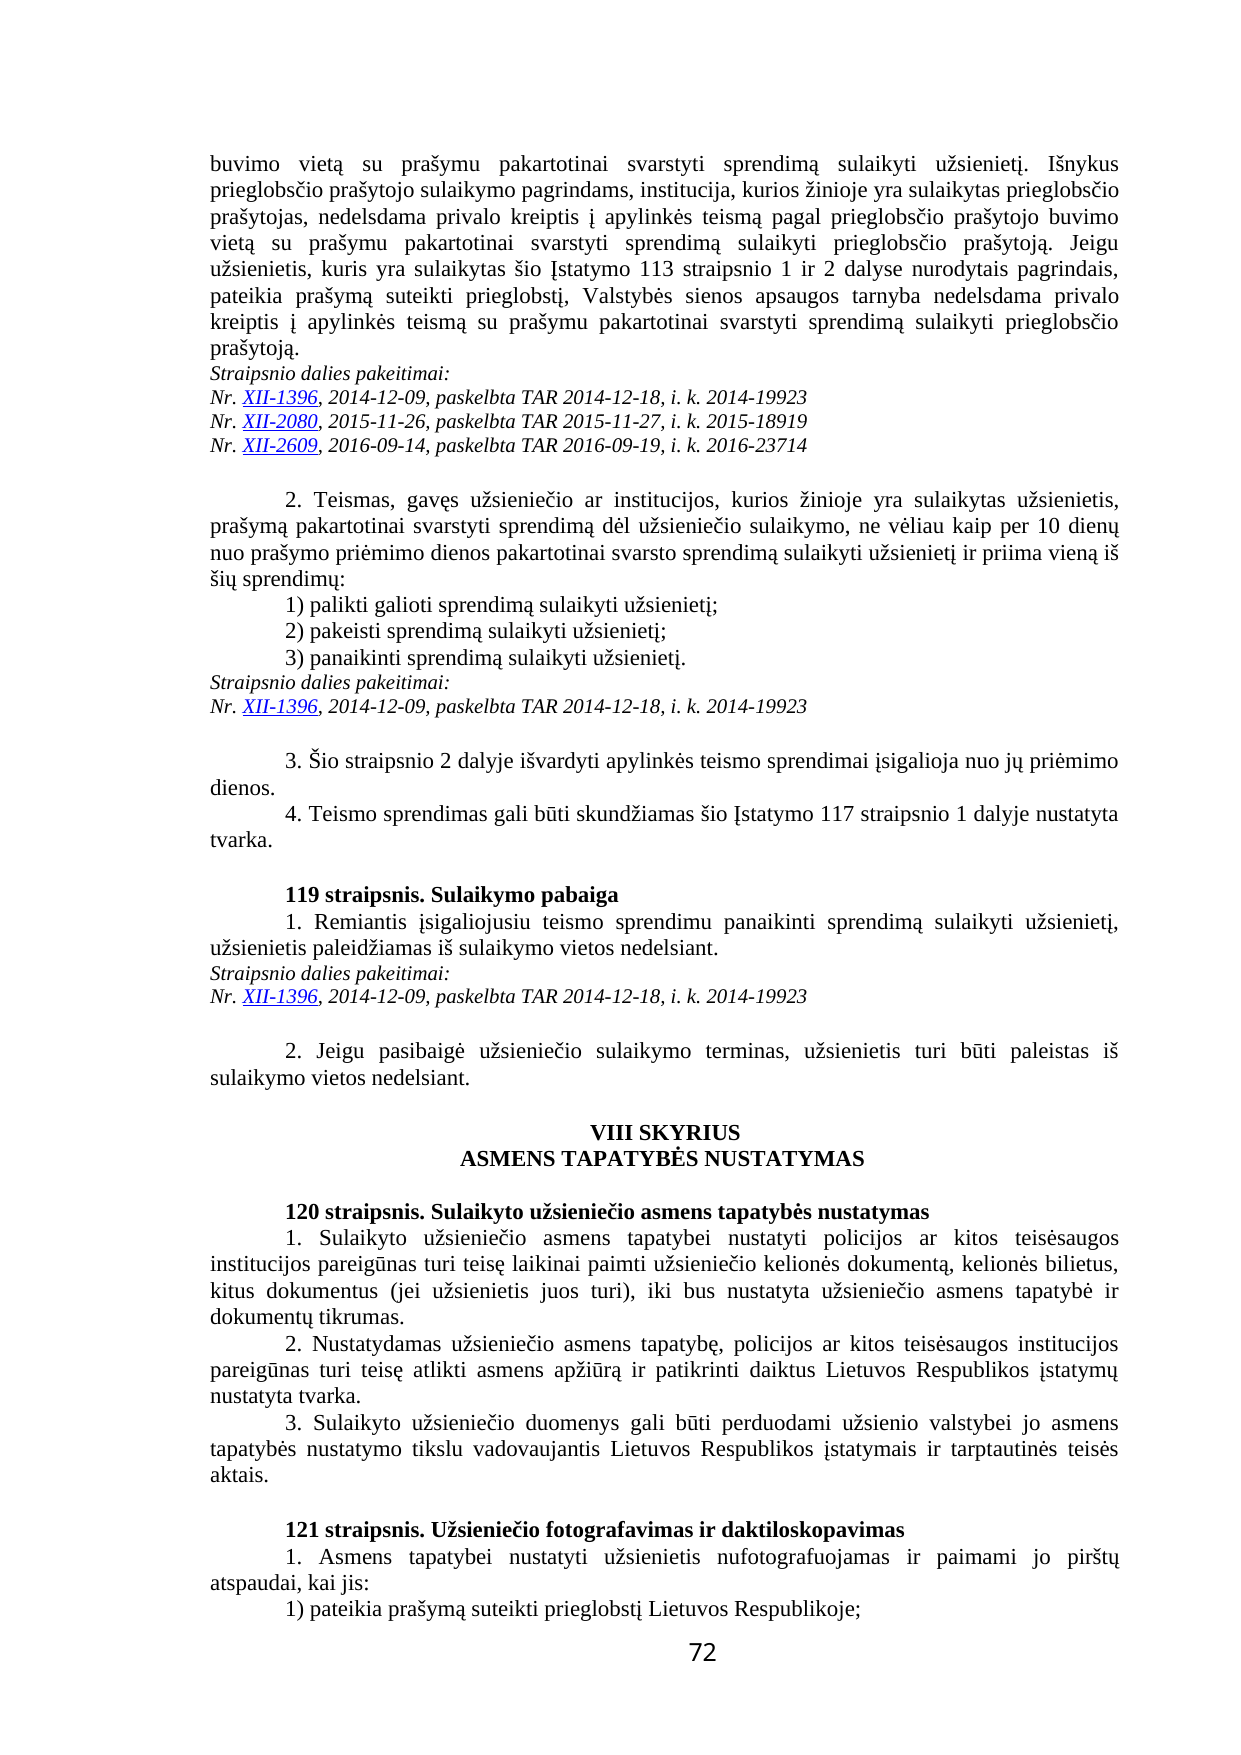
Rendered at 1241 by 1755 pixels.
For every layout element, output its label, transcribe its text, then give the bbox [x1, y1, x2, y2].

text 2) pakeisti sprendimą sulaikyti užsienietį; [210, 618, 1120, 644]
text 1. Sulaikyto užsieniečio asmens tapatybei nustatyti policijos ar kitos teisėsaugos institucijos pareigūnas turi teisę laikinai paimti užsieniečio kelionės dokumentą, kelionės bilietus, kitus dokumentus (jei užsienietis juos turi), iki bus nustatyta užsieniečio asmens tapatybė ir dokumentų tikrumas. [210, 1224, 1120, 1329]
text buvimo vietą su prašymu pakartotinai svarstyti sprendimą sulaikyti užsienietį. Išnykus prieglobsčio prašytojo sulaikymo pagrindams, institucija, kurios žinioje yra sulaikytas prieglobsčio prašytojas, nedelsdama privalo kreiptis į apylinkės teismą pagal prieglobsčio prašytojo buvimo vietą su prašymu pakartotinai svarstyti sprendimą sulaikyti prieglobsčio prašytoją. Jeigu užsienietis, kuris yra sulaikytas šio Įstatymo 113 straipsnio 1 ir 2 dalyse nurodytais pagrindais, pateikia prašymą suteikti prieglobstį, Valstybės sienos apsaugos tarnyba nedelsdama privalo kreiptis į apylinkės teismą su prašymu pakartotinai svarstyti sprendimą sulaikyti prieglobsčio prašytoją. [210, 150, 1120, 361]
text 2. Teismas, gavęs užsieniečio ar institucijos, kurios žinioje yra sulaikytas užsienietis, prašymą pakartotinai svarstyti sprendimą dėl užsieniečio sulaikymo, ne vėliau kaip per 10 dienų nuo prašymo priėmimo dienos pakartotinai svarsto sprendimą sulaikyti užsienietį ir priima vieną iš šių sprendimų: [210, 486, 1120, 591]
text 120 straipsnis. Sulaikyto užsieniečio asmens tapatybės nustatymas [210, 1198, 1120, 1224]
text Nr. XII-2609, 2016-09-14, paskelbta TAR 2016-09-19, i. k. 2016-23714 [210, 433, 1120, 457]
text 119 straipsnis. Sulaikymo pabaiga [210, 881, 1120, 908]
text 1. Asmens tapatybei nustatyti užsienietis nufotografuojamas ir paimami jo pirštų atspaudai, kai jis: [210, 1543, 1120, 1596]
text Straipsnio dalies pakeitimai: [210, 960, 1120, 984]
text 3. Šio straipsnio 2 dalyje išvardyti apylinkės teismo sprendimai įsigalioja nuo jų priėmimo dienos. [210, 747, 1120, 800]
text Nr. XII-2080, 2015-11-26, paskelbta TAR 2015-11-27, i. k. 2015-18919 [210, 409, 1120, 433]
text ASMENS TAPATYBĖS NUSTATYMAS [210, 1145, 1120, 1171]
text Nr. XII-1396, 2014-12-09, paskelbta TAR 2014-12-18, i. k. 2014-19923 [210, 694, 1120, 718]
text 2. Jeigu pasibaigė užsieniečio sulaikymo terminas, užsienietis turi būti paleistas iš sulaikymo vietos nedelsiant. [210, 1037, 1120, 1090]
text 121 straipsnis. Užsieniečio fotografavimas ir daktiloskopavimas [210, 1516, 1120, 1543]
text 2. Nustatydamas užsieniečio asmens tapatybę, policijos ar kitos teisėsaugos institucijos pareigūnas turi teisę atlikti asmens apžiūrą ir patikrinti daiktus Lietuvos Respublikos įstatymų nustatyta tvarka. [210, 1329, 1120, 1409]
text 1. Remiantis įsigaliojusiu teismo sprendimu panaikinti sprendimą sulaikyti užsienietį, užsienietis paleidžiamas iš sulaikymo vietos nedelsiant. [210, 908, 1120, 960]
text 1) pateikia prašymą suteikti prieglobstį Lietuvos Respublikoje; [210, 1596, 1120, 1622]
text Nr. XII-1396, 2014-12-09, paskelbta TAR 2014-12-18, i. k. 2014-19923 [210, 984, 1120, 1008]
text Straipsnio dalies pakeitimai: [210, 361, 1120, 385]
text 4. Teismo sprendimas gali būti skundžiamas šio Įstatymo 117 straipsnio 1 dalyje nustatyta tvarka. [210, 800, 1120, 853]
text VIII SKYRIUS [210, 1119, 1120, 1145]
text 1) palikti galioti sprendimą sulaikyti užsienietį; [210, 591, 1120, 618]
text Nr. XII-1396, 2014-12-09, paskelbta TAR 2014-12-18, i. k. 2014-19923 [210, 385, 1120, 409]
text 3) panaikinti sprendimą sulaikyti užsienietį. [210, 644, 1120, 670]
text Straipsnio dalies pakeitimai: [210, 670, 1120, 694]
text 3. Sulaikyto užsieniečio duomenys gali būti perduodami užsienio valstybei jo asmens tapatybės nustatymo tikslu vadovaujantis Lietuvos Respublikos įstatymais ir tarptautinės teisės aktais. [210, 1409, 1120, 1488]
